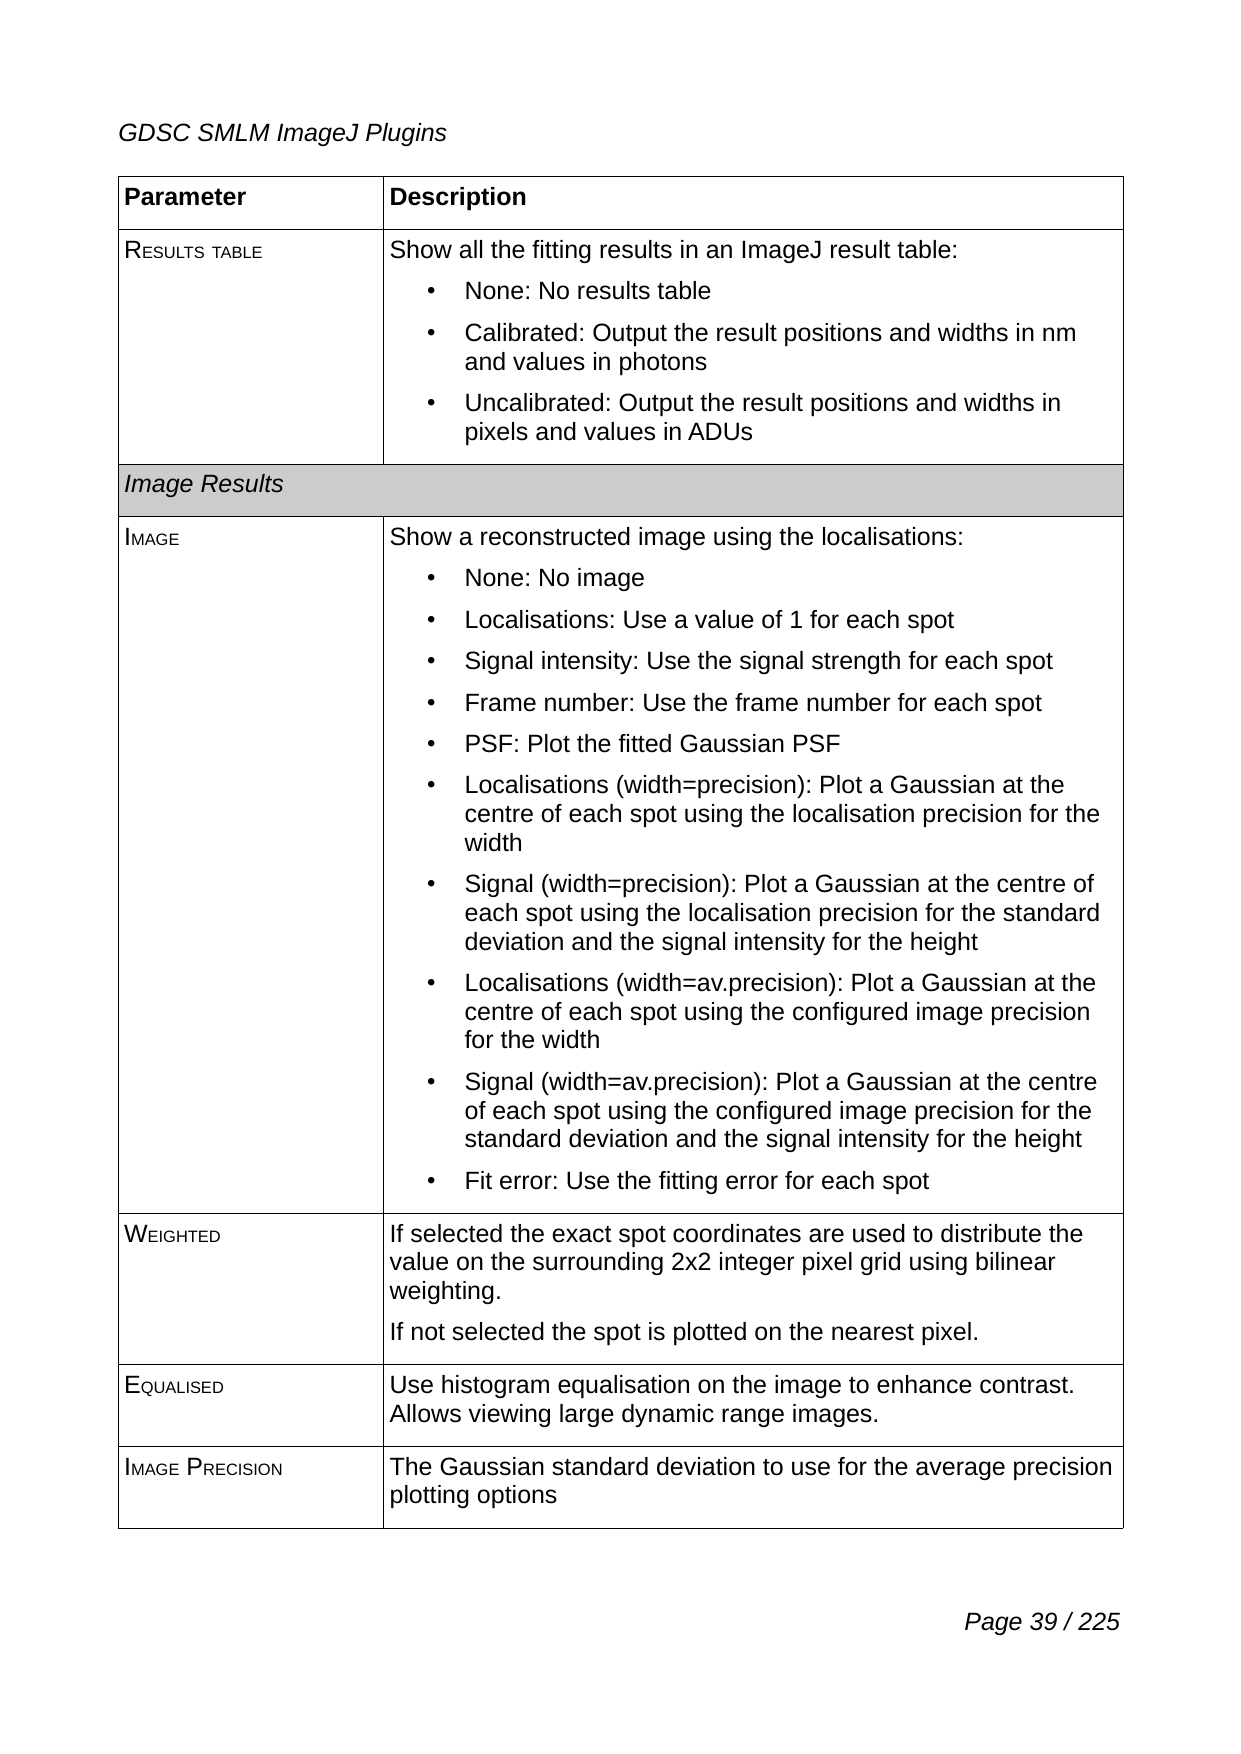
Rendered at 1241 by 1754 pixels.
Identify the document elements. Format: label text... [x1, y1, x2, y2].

table_cell Show all the fitting results in an ImageJ result table: None: No results table Calibrated: Output the result positions and widths in nm and values in photons Uncalibrated: Output the result positions and widths in pixels and values in ADUs [384, 230, 1123, 463]
table_cell The Gaussian standard deviation to use for the average precision plotting options [384, 1447, 1123, 1527]
table_cell If selected the exact spot coordinates are used to distribute the value on the surrounding 2x2 integer pixel grid using bilinear weighting. If not selected the spot is plotted on the nearest pixel. [384, 1214, 1123, 1364]
table_cell Image Precision [119, 1447, 383, 1527]
table_cell Equalised [119, 1365, 383, 1446]
table_cell Image [119, 517, 383, 1213]
table_cell Use histogram equalisation on the image to enhance contrast. Allows viewing large dynamic range images. [384, 1365, 1123, 1446]
table_header Parameter [119, 177, 383, 229]
table_cell Results table [119, 230, 383, 463]
table_cell Show a reconstructed image using the localisations: None: No image Localisations: Use a value of 1 for each spot Signal intensity: Use the signal strength for each spot Frame number: Use the frame number for each spot PSF: Plot the fitted Gaussian PSF Localisations (width=precision): Plot a Gaussian at the centre of each spot using the localisation precision for the width Signal (width=precision): Plot a Gaussian at the centre of each spot using the localisation precision for the standard deviation and the signal intensity for the height Localisations (width=av.precision): Plot a Gaussian at the centre of each spot using the configured image precision for the width Signal (width=av.precision): Plot a Gaussian at the centre of each spot using the configured image precision for the standard deviation and the signal intensity for the height Fit error: Use the fitting error for each spot [384, 517, 1123, 1213]
table_cell Weighted [119, 1214, 383, 1364]
table_header Description [384, 177, 1123, 229]
table_cell Image Results [119, 465, 1123, 516]
